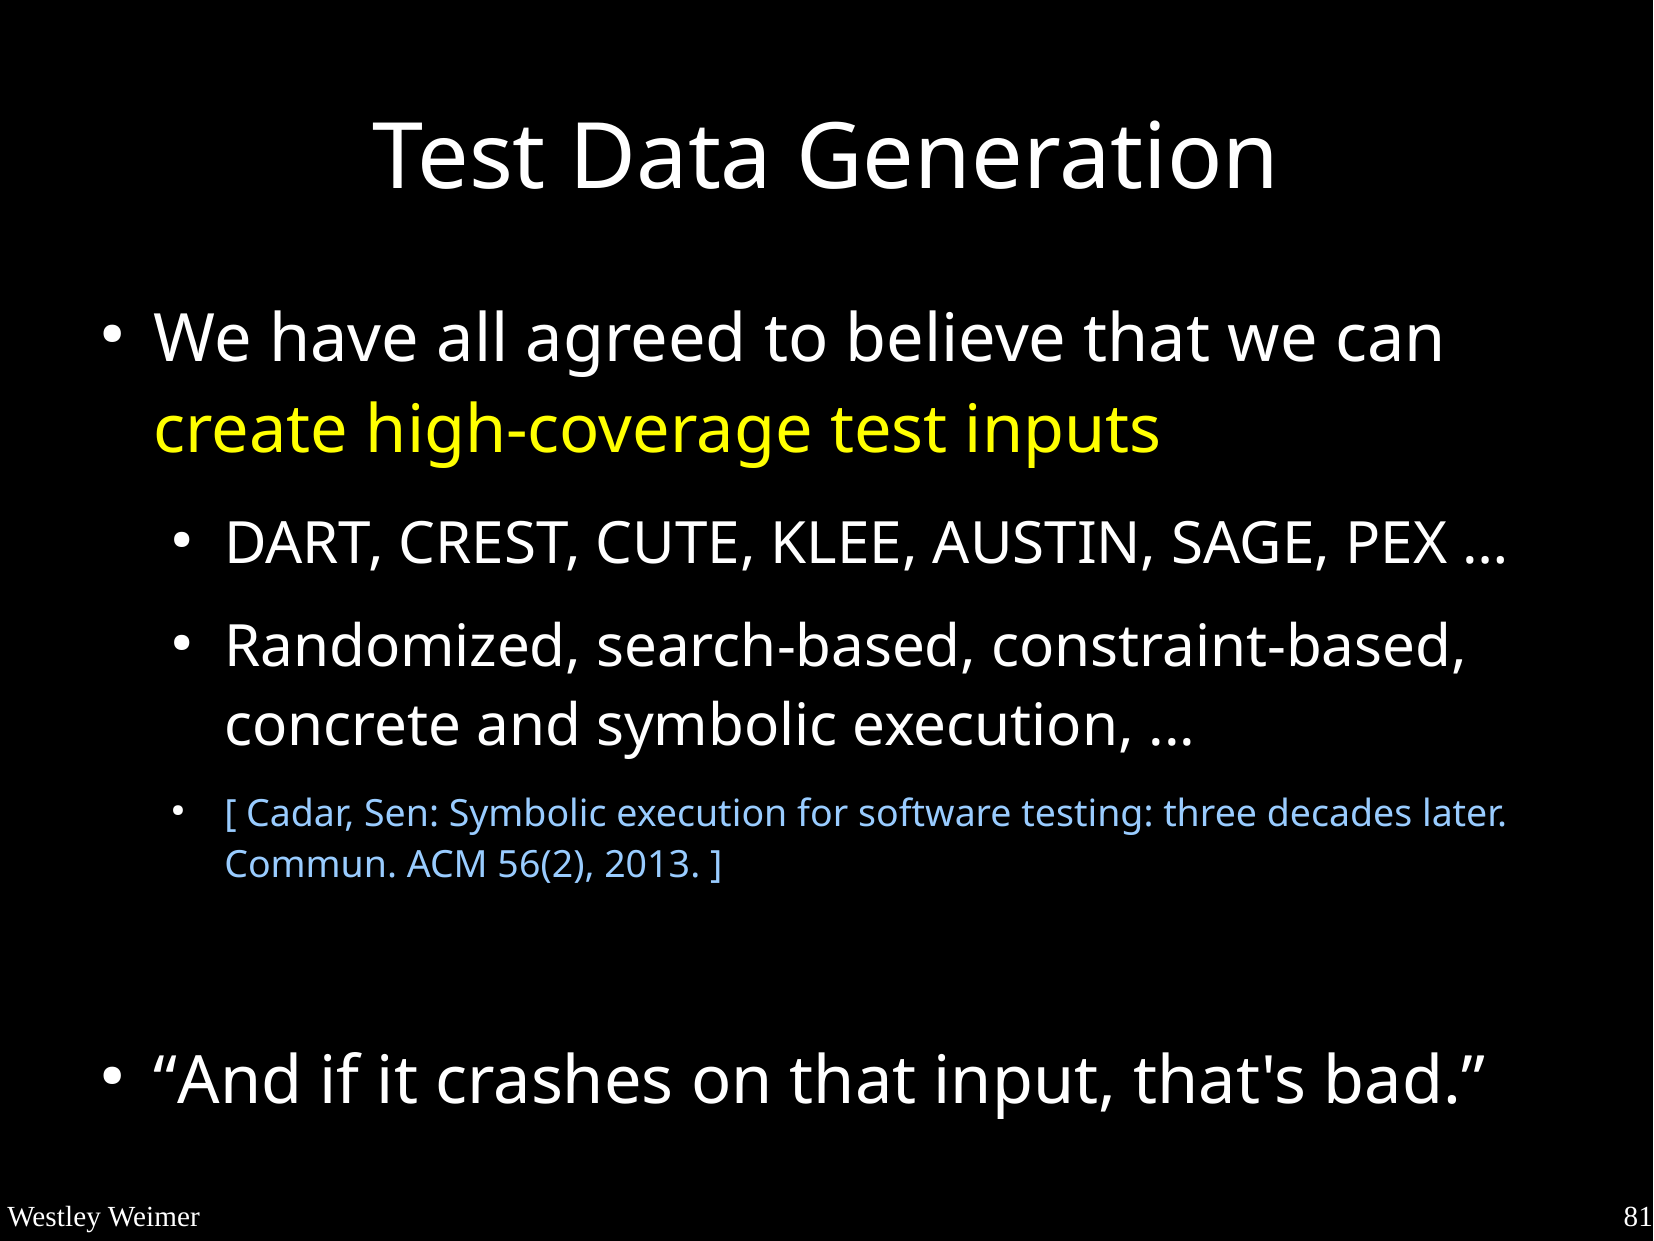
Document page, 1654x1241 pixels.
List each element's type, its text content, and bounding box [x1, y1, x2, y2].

title Test Data Generation [82, 49, 1571, 257]
list We have all agreed to believe that we can create high-coverage test inputs DART, CREST, CUTE, KLEE, AUSTIN, SAGE, PEX … Randomized, search-based, constraint-based, concrete and symbolic execution, ... [ Cadar, Sen: Symbolic execution for software testing: three decades later. Commun. ACM 56(2), 2013. ] “And if it crashes on that input, that's bad.” [82, 290, 1571, 1109]
